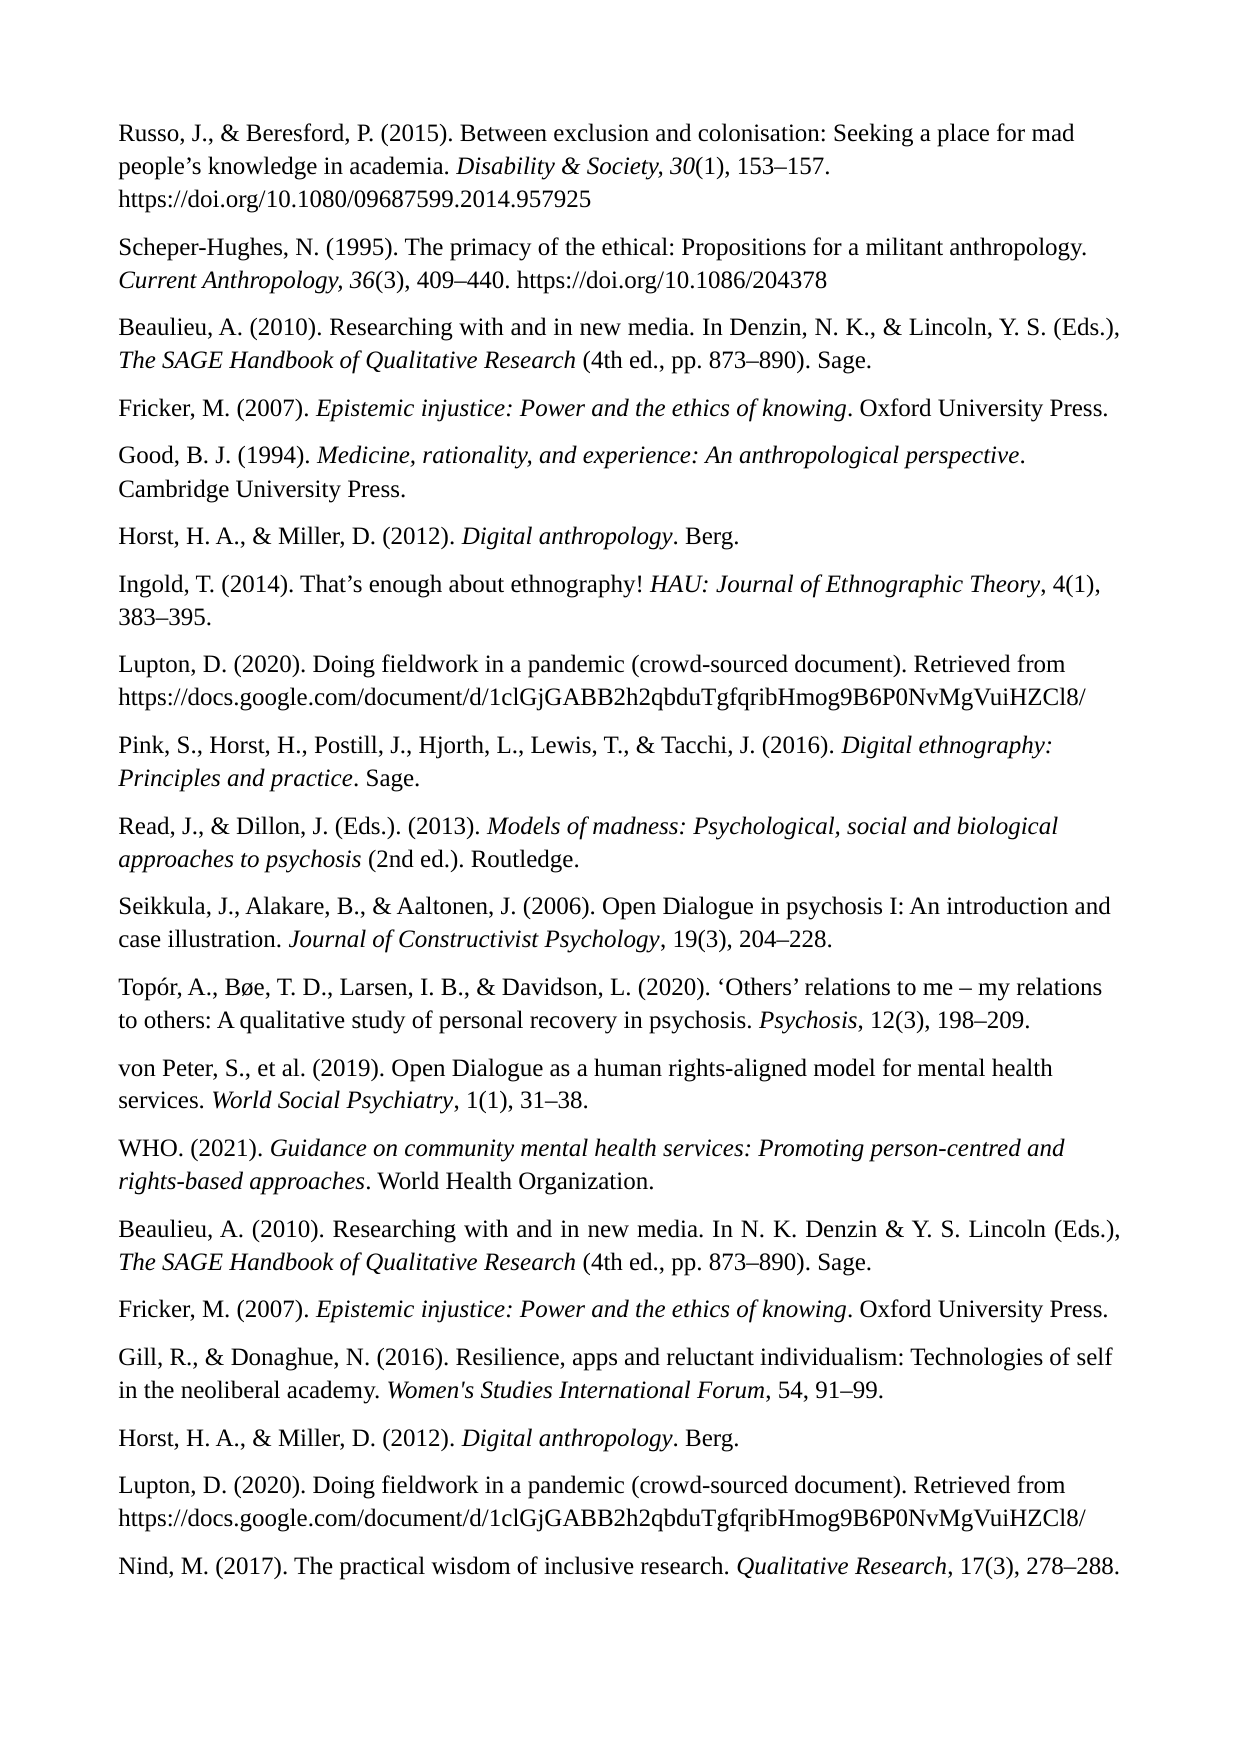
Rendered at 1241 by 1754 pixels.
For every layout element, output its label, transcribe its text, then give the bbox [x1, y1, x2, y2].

text Good, B. J. (1994). Medicine, rationality, and experience: An anthropological perspective. Cambridge University Press. [118, 441, 1122, 502]
text Nind, M. (2017). The practical wisdom of inclusive research. Qualitative Research, 17(3), 278–288. [118, 1551, 1122, 1580]
text Lupton, D. (2020). Doing fieldwork in a pandemic (crowd-sourced document). Retrieved from https://docs.google.com/document/d/1clGjGABB2h2qbduTgfqribHmog9B6P0NvMgVuiHZCl8/ [118, 1470, 1122, 1532]
text Ingold, T. (2014). That’s enough about ethnography! HAU: Journal of Ethnographic Theory, 4(1), 383–395. [118, 569, 1122, 631]
text WHO. (2021). Guidance on community mental health services: Promoting person-centred and rights-based approaches. World Health Organization. [118, 1133, 1122, 1195]
text Russo, J., & Beresford, P. (2015). Between exclusion and colonisation: Seeking a place for mad people’s knowledge in academia. Disability & Society, 30(1), 153–157. https://doi.org/10.1080/09687599.2014.957925 [118, 118, 1122, 213]
text Beaulieu, A. (2010). Researching with and in new media. In N. K. Denzin & Y. S. Lincoln (Eds.), The SAGE Handbook of Qualitative Research (4th ed., pp. 873–890). Sage. [118, 1214, 1122, 1276]
text Fricker, M. (2007). Epistemic injustice: Power and the ethics of knowing. Oxford University Press. [118, 393, 1122, 422]
text Scheper-Hughes, N. (1995). The primacy of the ethical: Propositions for a militant anthropology. Current Anthropology, 36(3), 409–440. https://doi.org/10.1086/204378 [118, 232, 1122, 293]
text Horst, H. A., & Miller, D. (2012). Digital anthropology. Berg. [118, 521, 1122, 550]
text Beaulieu, A. (2010). Researching with and in new media. In Denzin, N. K., & Lincoln, Y. S. (Eds.), The SAGE Handbook of Qualitative Research (4th ed., pp. 873–890). Sage. [118, 312, 1122, 374]
text Topór, A., Bøe, T. D., Larsen, I. B., & Davidson, L. (2020). ‘Others’ relations to me – my relations to others: A qualitative study of personal recovery in psychosis. Psychosis, 12(3), 198–209. [118, 972, 1122, 1034]
text Fricker, M. (2007). Epistemic injustice: Power and the ethics of knowing. Oxford University Press. [118, 1294, 1122, 1323]
text Seikkula, J., Alakare, B., & Aaltonen, J. (2006). Open Dialogue in psychosis I: An introduction and case illustration. Journal of Constructivist Psychology, 19(3), 204–228. [118, 891, 1122, 953]
text von Peter, S., et al. (2019). Open Dialogue as a human rights-aligned model for mental health services. World Social Psychiatry, 1(1), 31–38. [118, 1053, 1122, 1114]
text Horst, H. A., & Miller, D. (2012). Digital anthropology. Berg. [118, 1423, 1122, 1451]
text Read, J., & Dillon, J. (Eds.). (2013). Models of madness: Psychological, social and biological approaches to psychosis (2nd ed.). Routledge. [118, 811, 1122, 872]
text Lupton, D. (2020). Doing fieldwork in a pandemic (crowd-sourced document). Retrieved from https://docs.google.com/document/d/1clGjGABB2h2qbduTgfqribHmog9B6P0NvMgVuiHZCl8/ [118, 649, 1122, 711]
text Pink, S., Horst, H., Postill, J., Hjorth, L., Lewis, T., & Tacchi, J. (2016). Digital ethnography: Principles and practice. Sage. [118, 730, 1122, 792]
text Gill, R., & Donaghue, N. (2016). Resilience, apps and reluctant individualism: Technologies of self in the neoliberal academy. Women's Studies International Forum, 54, 91–99. [118, 1342, 1122, 1404]
